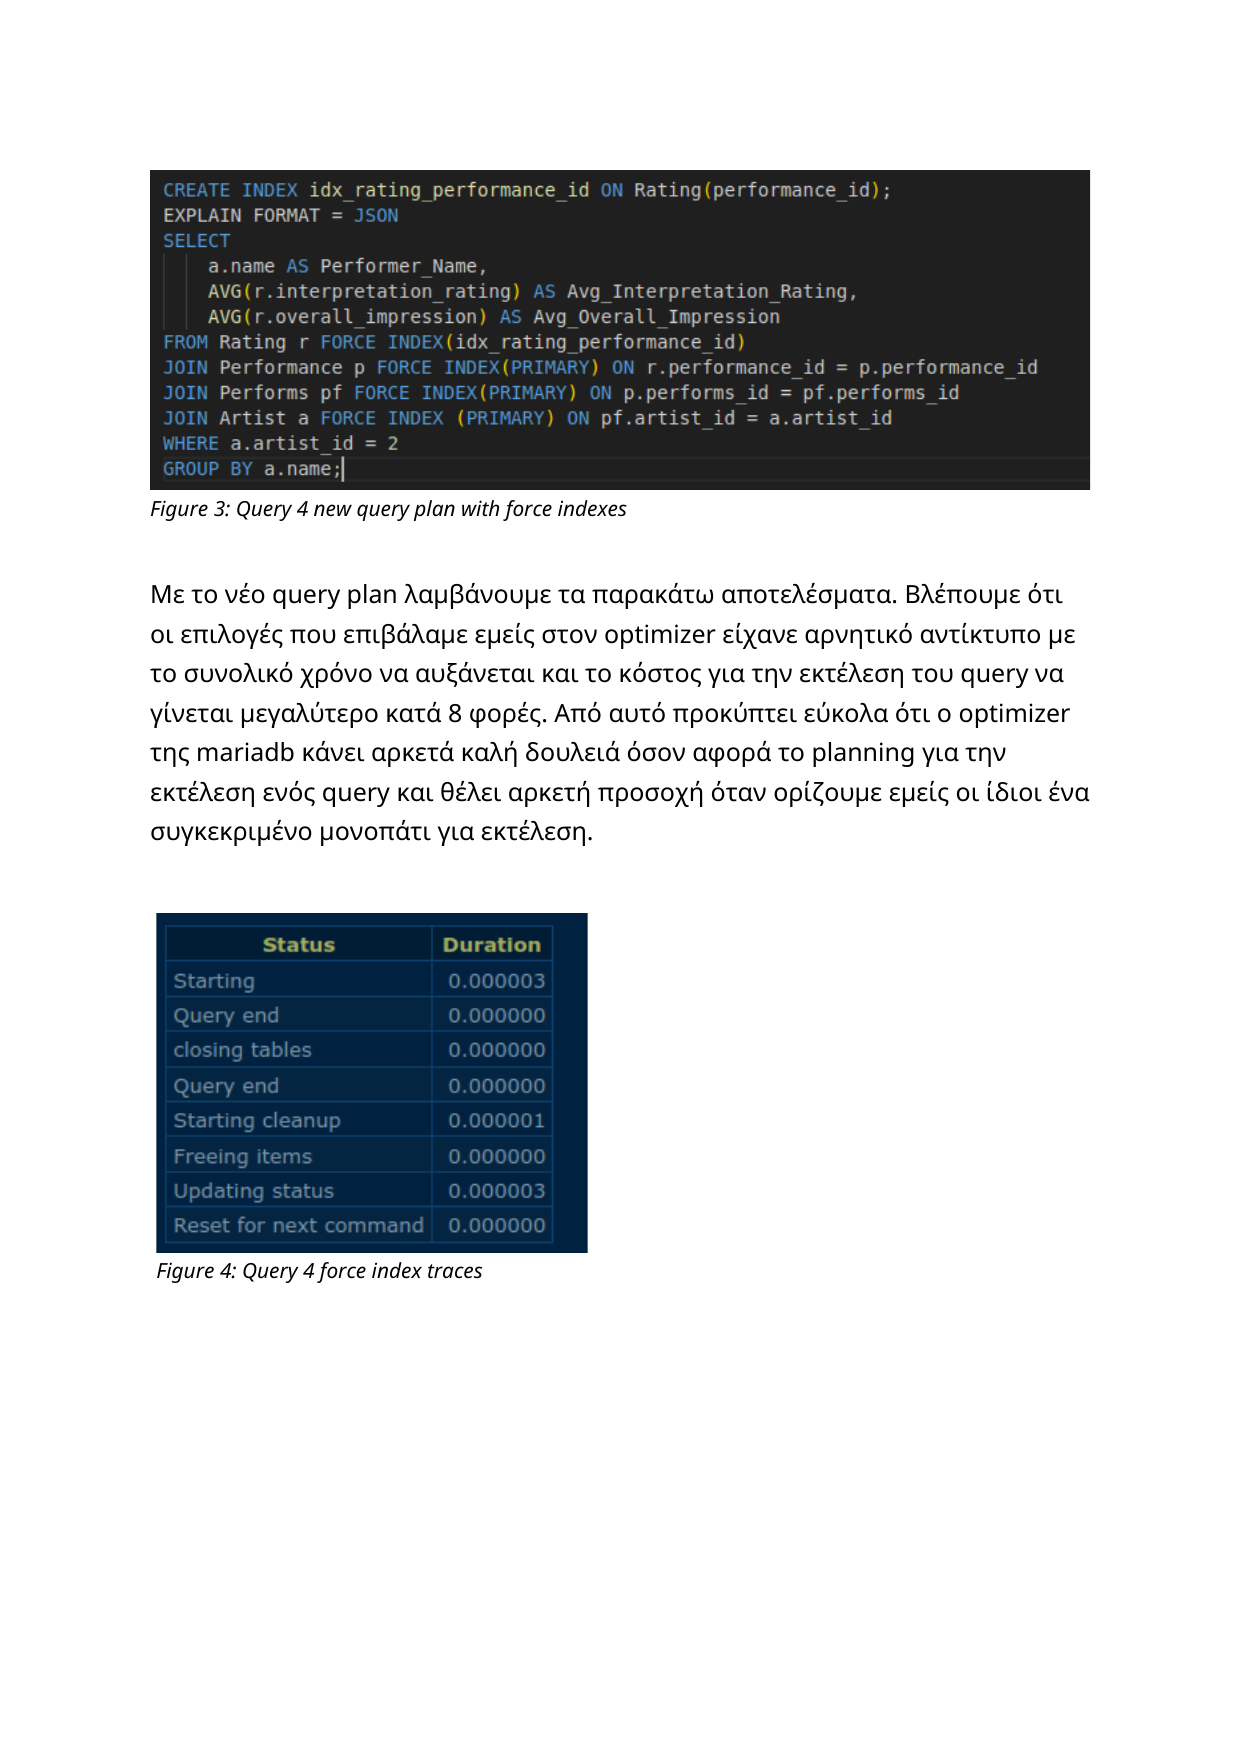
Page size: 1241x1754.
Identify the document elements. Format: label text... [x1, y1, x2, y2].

picture [150, 170, 1091, 490]
text Figure 4: Query 4 force index traces [156, 1253, 587, 1285]
text Figure 3: Query 4 new query plan with force indexes [150, 490, 1090, 522]
text Με το νέο query plan λαμβάνουμε τα παρακάτω αποτελέσματα. Βλέπουμε ότι οι επιλογές που επιβάλαμε εμείς στον optimizer είχανε αρνητικό αντίκτυπο με το συνολικό χρόνο να αυξάνεται και το κόστος για την εκτέλεση του query να γίνεται μεγαλύτερο κατά 8 φορές. Από αυτό προκύπτει εύκολα ότι ο optimizer της mariadb κάνει αρκετά καλή δουλειά όσον αφορά το planning για την εκτέλεση ενός query και θέλει αρκετή προσοχή όταν ορίζουμε εμείς οι ίδιοι ένα συγκεκριμένο μονοπάτι για εκτέλεση. [150, 577, 1090, 848]
picture [156, 913, 588, 1253]
